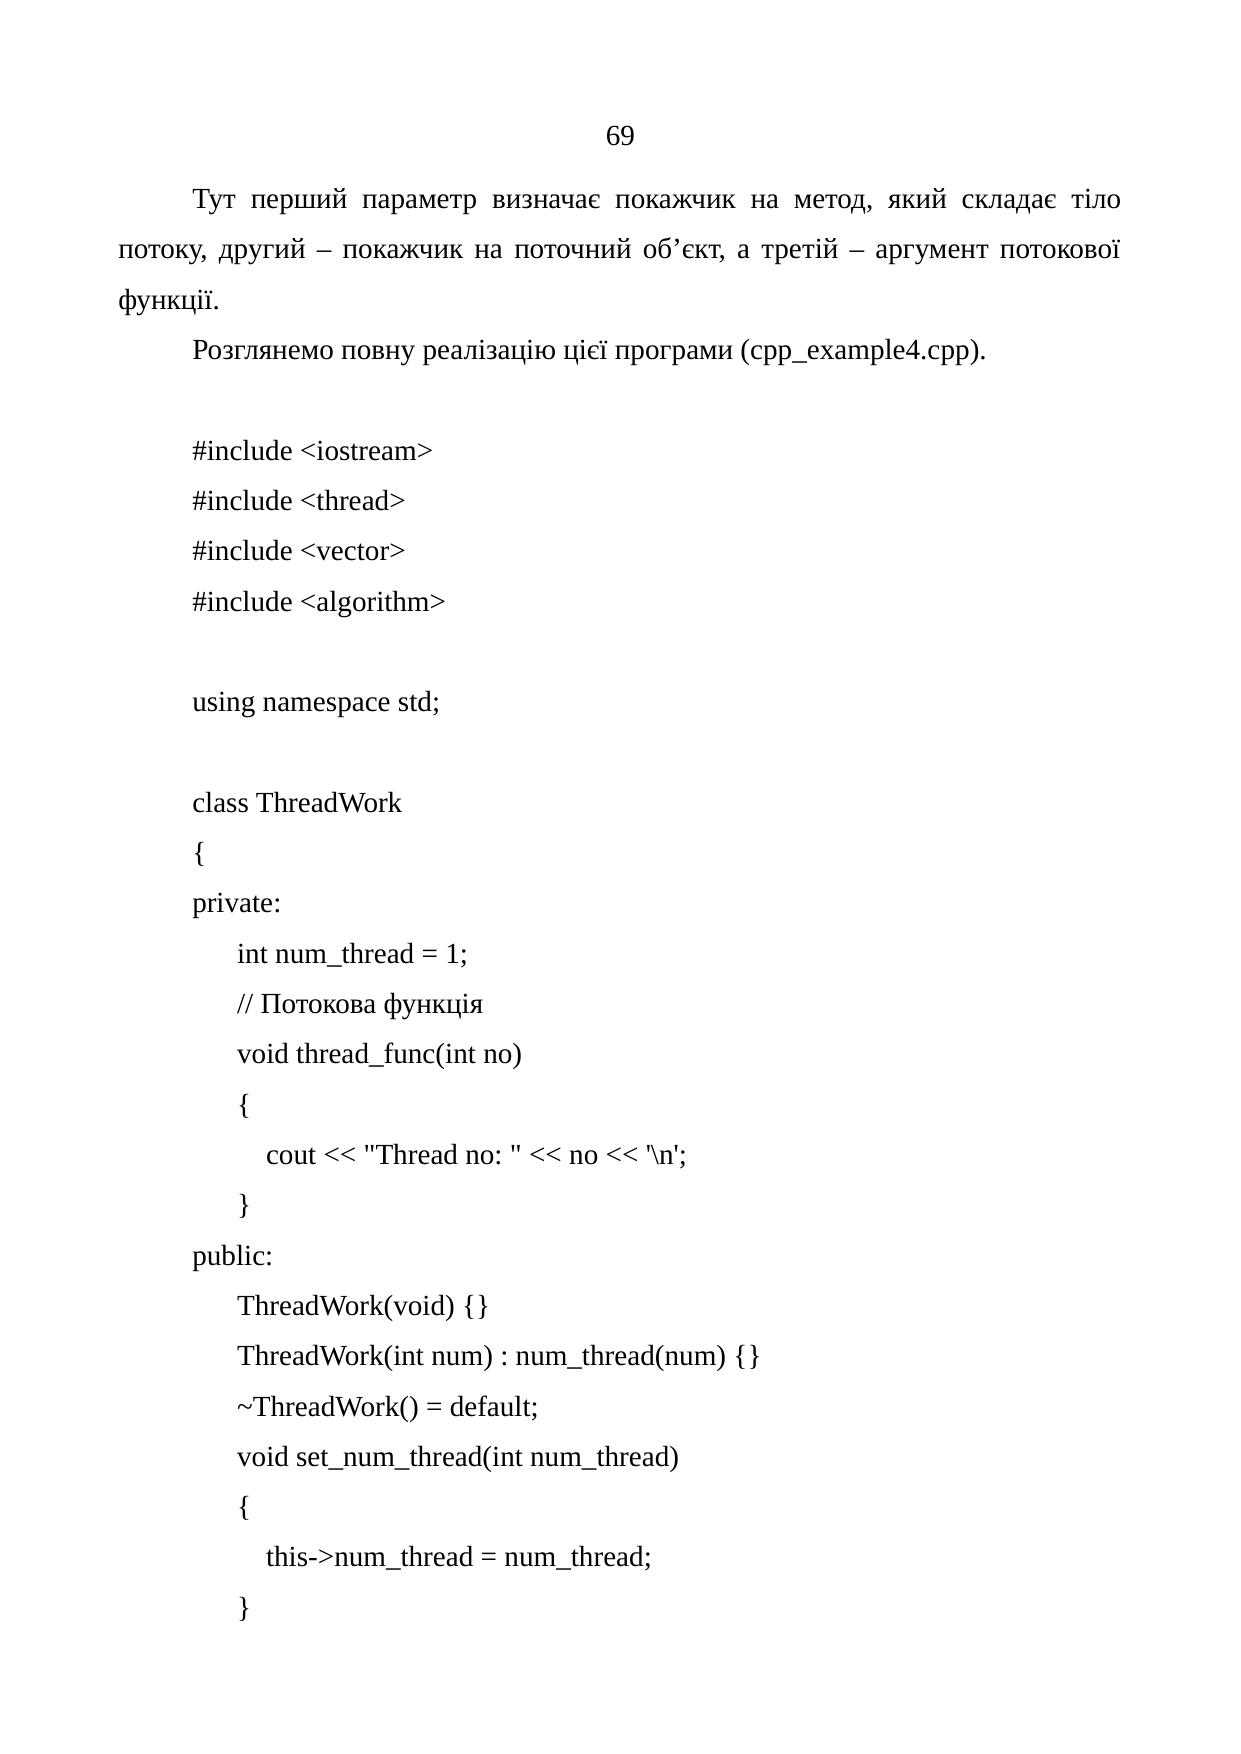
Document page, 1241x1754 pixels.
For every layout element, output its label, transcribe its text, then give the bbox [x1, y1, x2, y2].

text int num_thread = 1; [118, 936, 1122, 969]
text ThreadWork(void) {} [118, 1288, 1122, 1322]
text using namespace std; [118, 684, 1122, 718]
text ~ThreadWork() = default; [118, 1389, 1122, 1422]
text this->num_thread = num_thread; [118, 1539, 1122, 1573]
text #include <vector> [118, 533, 1122, 567]
text void set_num_thread(int num_thread) [118, 1439, 1122, 1472]
text ThreadWork(int num) : num_thread(num) {} [118, 1338, 1122, 1372]
text public: [118, 1238, 1122, 1271]
text #include <thread> [118, 483, 1122, 517]
text Тут перший параметр визначає покажчик на метод, який складає тіло потоку, другий – покажчик на поточний об’єкт, а третій – аргумент потокової функції. [118, 181, 1122, 315]
text { [118, 1087, 1122, 1120]
text #include <algorithm> [118, 584, 1122, 617]
text { [118, 1489, 1122, 1523]
text private: [118, 886, 1122, 919]
text { [118, 835, 1122, 869]
text class ThreadWork [118, 785, 1122, 818]
text void thread_func(int no) [118, 1036, 1122, 1070]
text cout << "Thread no: " << no << '\n'; [118, 1137, 1122, 1171]
text } [118, 1187, 1122, 1221]
text #include <iostream> [118, 433, 1122, 466]
text Розглянемо повну реалізацію цієї програми (cpp_example4.cpp). [118, 332, 1122, 366]
text } [118, 1590, 1122, 1623]
text // Потокова функція [118, 986, 1122, 1020]
